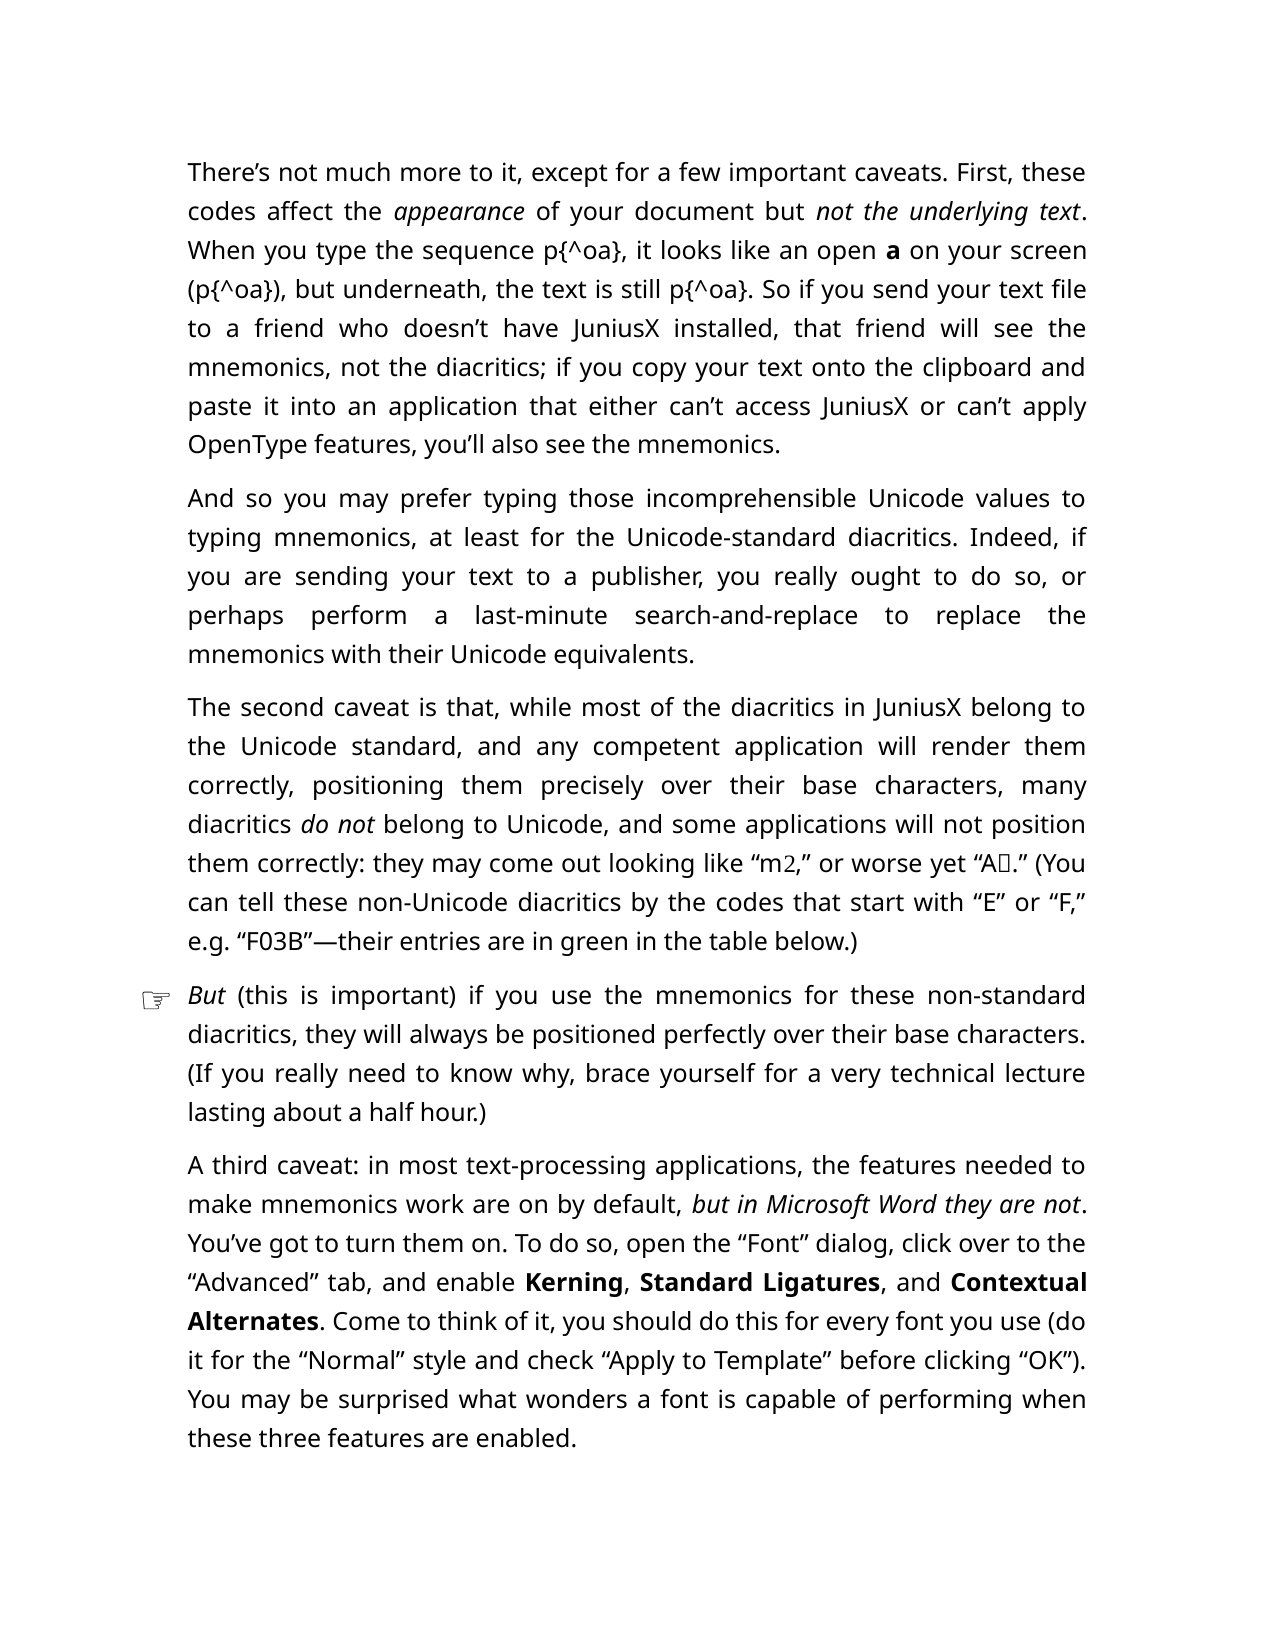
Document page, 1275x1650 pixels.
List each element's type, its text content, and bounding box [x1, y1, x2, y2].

text But (this is important) if you use the mnemonics for these non-standard diacritics, they will always be positioned perfectly over their base characters. (If you really need to know why, brace yourself for a very technical lecture lasting about a half hour.) [187, 973, 1087, 1129]
text There’s not much more to it, except for a few important caveats. First, these codes affect the appearance of your document but not the underlying text. When you type the sequence p{^‌oa}, it looks like an open a on your screen (p{^oa}), but underneath, the text is still p{^‌oa}. So if you send your text file to a friend who doesn’t have JuniusX installed, that friend will see the mnemonics, not the diacritics; if you copy your text onto the clipboard and paste it into an application that either can’t access JuniusX or can’t apply OpenType features, you’ll also see the mnemonics. [187, 150, 1087, 462]
text And so you may prefer typing those incomprehensible Unicode values to typing mnemonics, at least for the Unicode-standard diacritics. Indeed, if you are sending your text to a publisher, you really ought to do so, or perhaps perform a last-minute search-and-replace to replace the mnemonics with their Unicode equivalents. [187, 476, 1087, 671]
text A third caveat: in most text-processing applications, the features needed to make mnemonics work are on by default, but in Microsoft Word they are not. You’ve got to turn them on. To do so, open the “Font” dialog, click over to the “Advanced” tab, and enable Kerning, Standard Ligatures, and Contextual Alternates. Come to think of it, you should do this for every font you use (do it for the “Normal” style and check “Apply to Template” before clicking “OK”). You may be surprised what wonders a font is capable of performing when these three features are enabled. [187, 1143, 1087, 1455]
text The second caveat is that, while most of the diacritics in JuniusX belong to the Unicode standard, and any competent application will render them correctly, positioning them precisely over their base characters, many diacritics do not belong to Unicode, and some applications will not position them correctly: they may come out looking like “m,” or worse yet “A.” (You can tell these non-Unicode diacritics by the codes that start with “E” or “F,” e.g. “F03B”—their entries are in green in the table below.) [187, 686, 1087, 958]
